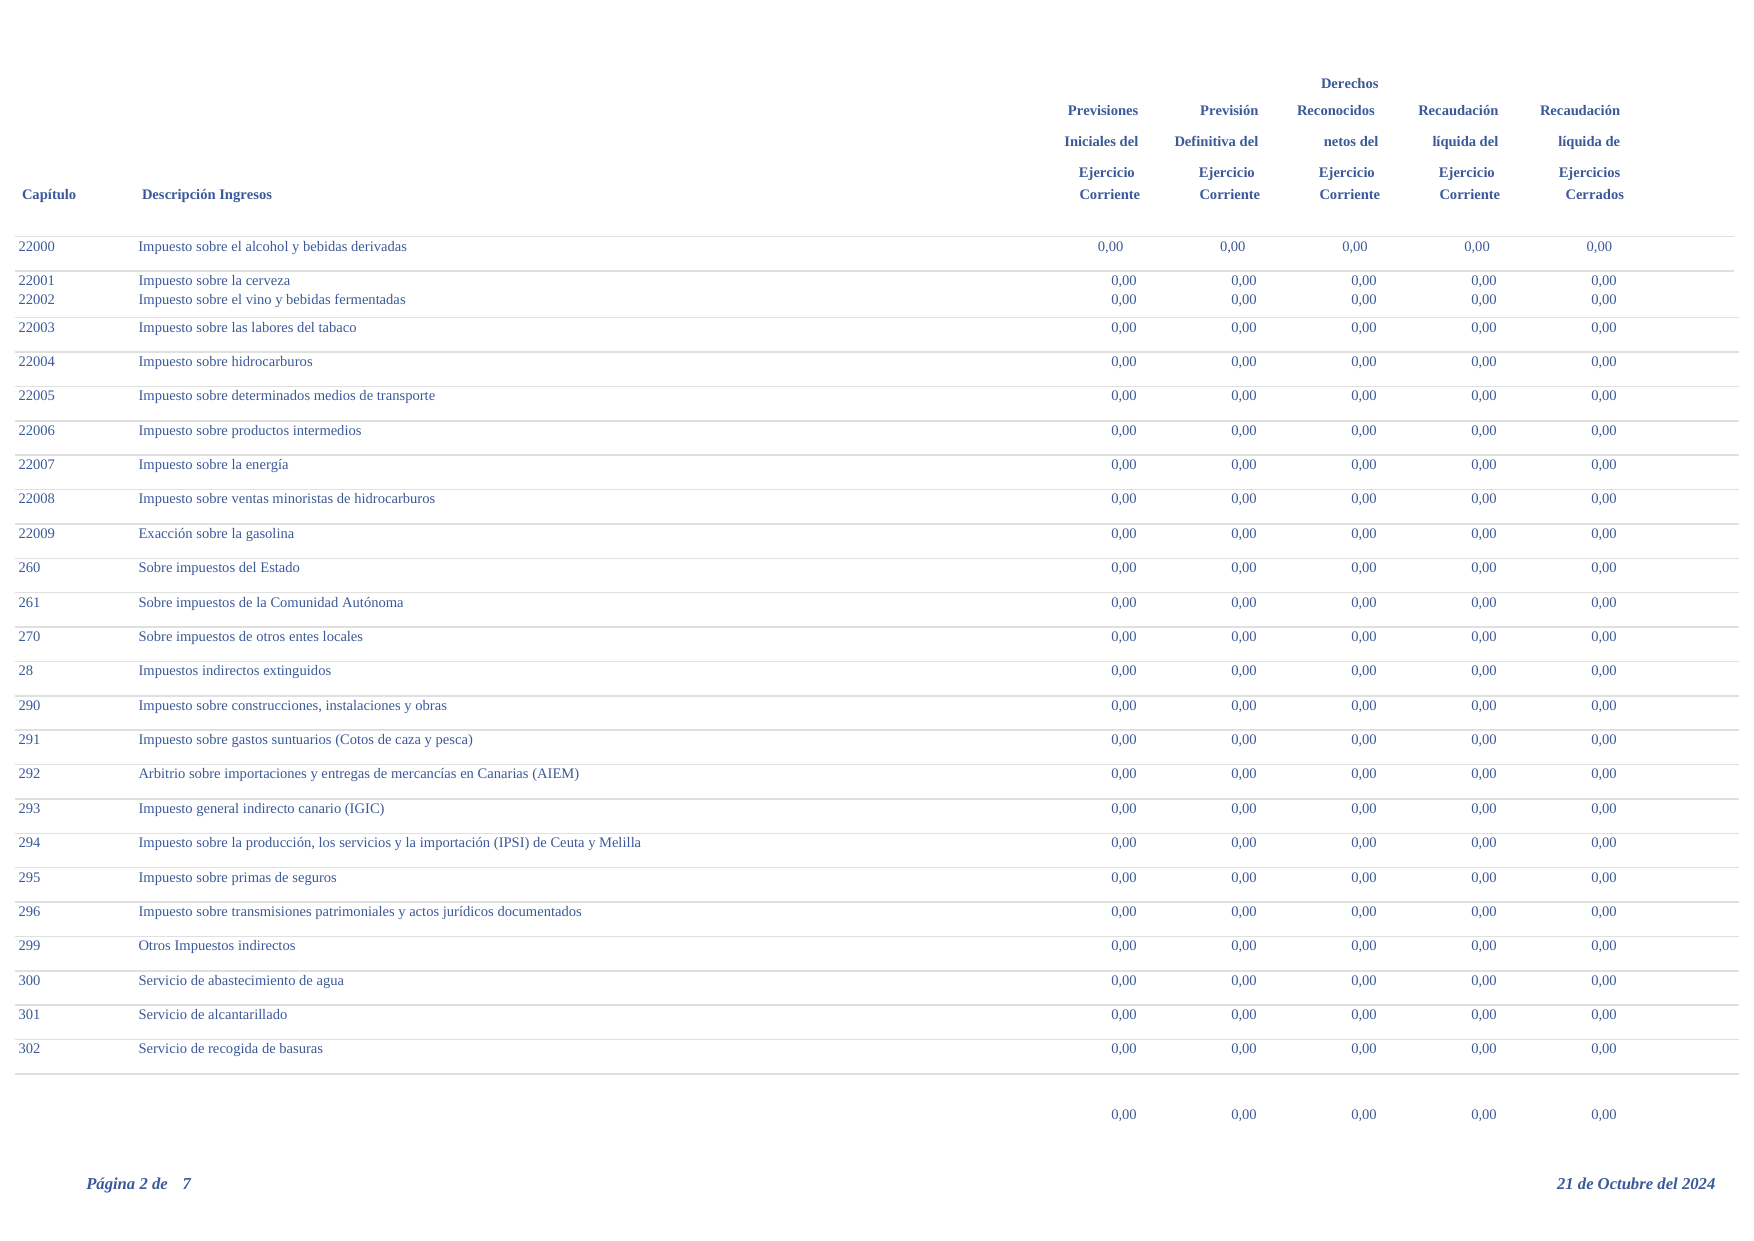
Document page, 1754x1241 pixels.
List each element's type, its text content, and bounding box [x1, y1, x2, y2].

table_cell 0,00 [1231, 387, 1351, 420]
table_cell Servicio de alcantarillado [138, 1006, 1111, 1039]
table_cell 0,00 [1231, 868, 1351, 901]
table_cell 0,00 [1591, 697, 1739, 729]
table_cell 0,00 [1591, 422, 1739, 454]
table_cell 0,00 [1591, 868, 1739, 901]
table_cell Sobre impuestos del Estado [138, 559, 1111, 592]
table_cell 0,00 [1471, 1040, 1591, 1073]
table_cell 0,00 [1471, 559, 1591, 592]
table_cell 0,00 [1586, 237, 1734, 270]
table_cell 22009 [15, 525, 138, 557]
table_cell Servicio de recogida de basuras [138, 1040, 1111, 1073]
table_cell 0,00 [1591, 834, 1739, 867]
table_cell Impuesto sobre la energía [138, 456, 1111, 489]
table_cell [1734, 236, 1739, 270]
table_cell 0,00 [1231, 353, 1351, 386]
table_cell 0,00 [1351, 662, 1471, 695]
table_cell 0,00 [1591, 1006, 1739, 1039]
table_cell 0,00 [1231, 834, 1351, 867]
table_cell 28 [15, 662, 138, 695]
table_cell 0,00 [1471, 422, 1591, 454]
table_cell 0,00 [1471, 490, 1591, 523]
table_cell 22000 [15, 237, 138, 270]
table_cell 0,00 [1231, 490, 1351, 523]
table_cell 0,00 [1591, 628, 1739, 661]
table_cell 0,00 [1351, 490, 1471, 523]
table_cell 0,00 [1351, 937, 1471, 970]
table_cell Arbitrio sobre importaciones y entregas de mercancías en Canarias (AIEM) [138, 765, 1111, 798]
table_cell 0,00 [1111, 387, 1231, 420]
table_cell Servicio de abastecimiento de agua [138, 972, 1111, 1004]
table_cell Impuesto sobre el alcohol y bebidas derivadas [138, 237, 1098, 270]
table_cell 0,00 [1111, 697, 1231, 729]
table_header 0,00 [1591, 291, 1739, 317]
table_cell 0,00 [1220, 237, 1342, 270]
table_cell 0,00 [1111, 353, 1231, 386]
table_cell 0,00 [1471, 697, 1591, 729]
table_cell 0,00 [1111, 903, 1231, 936]
table_cell 0,00 [1111, 593, 1231, 626]
table_cell 0,00 [1471, 868, 1591, 901]
table_cell 0,00 [1591, 525, 1739, 557]
table_cell 292 [15, 765, 138, 798]
table_header 0,00 [1231, 291, 1351, 317]
table_cell 0,00 [1231, 1006, 1351, 1039]
table_cell Impuestos indirectos extinguidos [138, 662, 1111, 695]
table_cell 0,00 [1231, 593, 1351, 626]
table_cell 0,00 [1471, 800, 1591, 832]
table_cell 0,00 [1351, 697, 1471, 729]
table_cell 0,00 [1351, 834, 1471, 867]
table_cell 0,00 [1111, 972, 1231, 1004]
table_cell 293 [15, 800, 138, 832]
table_cell 0,00 [1471, 318, 1591, 351]
table_cell Sobre impuestos de otros entes locales [138, 628, 1111, 661]
table_cell 0,00 [1351, 422, 1471, 454]
table_cell 0,00 [1231, 765, 1351, 798]
table_cell 0,00 [1471, 972, 1591, 1004]
table_cell 294 [15, 834, 138, 867]
table_cell 0,00 [1471, 525, 1591, 557]
table_cell 0,00 [1231, 422, 1351, 454]
table_cell 0,00 [1111, 834, 1231, 867]
table_header 22002 [15, 291, 138, 317]
table_cell 296 [15, 903, 138, 936]
table_cell 0,00 [1591, 559, 1739, 592]
table_cell Impuesto sobre gastos suntuarios (Cotos de caza y pesca) [138, 731, 1111, 764]
table_cell 0,00 [1111, 559, 1231, 592]
table_cell 0,00 [1351, 353, 1471, 386]
table_cell 295 [15, 868, 138, 901]
table_cell 0,00 [1111, 628, 1231, 661]
table_cell 0,00 [1351, 903, 1471, 936]
table_cell 0,00 [1111, 868, 1231, 901]
table_cell 0,00 [1111, 662, 1231, 695]
table_cell Impuesto sobre primas de seguros [138, 868, 1111, 901]
table_cell 0,00 [1351, 318, 1471, 351]
table_cell 0,00 [1231, 525, 1351, 557]
table_cell 0,00 [1351, 765, 1471, 798]
table_cell 0,00 [1231, 800, 1351, 832]
table_cell Otros Impuestos indirectos [138, 937, 1111, 970]
table_cell 0,00 [1111, 731, 1231, 764]
table_cell 0,00 [1111, 937, 1231, 970]
table_cell 261 [15, 593, 138, 626]
table_cell 0,00 [1098, 237, 1220, 270]
table_cell 0,00 [1591, 800, 1739, 832]
table_cell 0,00 [1351, 456, 1471, 489]
table_cell Impuesto sobre la producción, los servicios y la importación (IPSI) de Ceuta y Melilla [138, 834, 1111, 867]
table_cell 270 [15, 628, 138, 661]
table_cell 0,00 [1591, 903, 1739, 936]
table_cell 0,00 [1351, 1006, 1471, 1039]
table_cell 0,00 [1591, 972, 1739, 1004]
table_cell 0,00 [1351, 868, 1471, 901]
table_cell 22003 [15, 318, 138, 351]
table_cell 0,00 [1351, 731, 1471, 764]
table_cell 22006 [15, 422, 138, 454]
table_cell 0,00 [1471, 1006, 1591, 1039]
table_cell 0,00 [1591, 1040, 1739, 1073]
table_cell 0,00 [1111, 490, 1231, 523]
table_cell 0,00 [1351, 593, 1471, 626]
table_cell 0,00 [1591, 490, 1739, 523]
table_cell 0,00 [1231, 559, 1351, 592]
table_cell Impuesto general indirecto canario (IGIC) [138, 800, 1111, 832]
table_cell 0,00 [1111, 800, 1231, 832]
table_cell 0,00 [1342, 237, 1464, 270]
table_cell 290 [15, 697, 138, 729]
table_cell Impuesto sobre ventas minoristas de hidrocarburos [138, 490, 1111, 523]
table_cell 0,00 [1471, 662, 1591, 695]
table_cell 260 [15, 559, 138, 592]
table_cell 22008 [15, 490, 138, 523]
table_cell 302 [15, 1040, 138, 1073]
table_cell 0,00 [1351, 800, 1471, 832]
table_cell 299 [15, 937, 138, 970]
table_cell Impuesto sobre construcciones, instalaciones y obras [138, 697, 1111, 729]
table_cell 0,00 [1111, 318, 1231, 351]
table_cell Impuesto sobre las labores del tabaco [138, 318, 1111, 351]
table_cell 0,00 [1111, 1006, 1231, 1039]
table_cell 0,00 [1591, 765, 1739, 798]
table_cell 0,00 [1111, 1040, 1231, 1073]
table_cell 0,00 [1471, 353, 1591, 386]
text 22001 Impuesto sobre la cerveza 0,00 0,00 0,00 0,00 0,00 [18, 272, 1616, 288]
table_cell 0,00 [1591, 731, 1739, 764]
table_cell 22007 [15, 456, 138, 489]
table_cell 0,00 [1231, 662, 1351, 695]
table_header 0,00 [1111, 291, 1231, 317]
table_cell 300 [15, 972, 138, 1004]
table_cell 0,00 [1471, 628, 1591, 661]
table_cell 0,00 [1231, 972, 1351, 1004]
table_cell Sobre impuestos de la Comunidad Autónoma [138, 593, 1111, 626]
table_cell 0,00 [1464, 237, 1586, 270]
table_cell 0,00 [1351, 387, 1471, 420]
table_cell 0,00 [1351, 525, 1471, 557]
table_cell 0,00 [1471, 731, 1591, 764]
table_cell 0,00 [1591, 353, 1739, 386]
table_cell 22004 [15, 353, 138, 386]
table_header 0,00 [1351, 291, 1471, 317]
table_cell 0,00 [1351, 1040, 1471, 1073]
table_cell 291 [15, 731, 138, 764]
table_cell 0,00 [1351, 628, 1471, 661]
table_cell 0,00 [1231, 1040, 1351, 1073]
table_cell 0,00 [1231, 937, 1351, 970]
table_cell 0,00 [1591, 662, 1739, 695]
table_cell 0,00 [1471, 765, 1591, 798]
table_cell 0,00 [1471, 387, 1591, 420]
table_cell Impuesto sobre productos intermedios [138, 422, 1111, 454]
table_cell 0,00 [1471, 834, 1591, 867]
table_cell Impuesto sobre determinados medios de transporte [138, 387, 1111, 420]
table_cell 0,00 [1111, 765, 1231, 798]
table_header Impuesto sobre el vino y bebidas fermentadas [138, 291, 1111, 317]
table_cell 0,00 [1231, 697, 1351, 729]
table_cell Exacción sobre la gasolina [138, 525, 1111, 557]
table_cell 0,00 [1351, 972, 1471, 1004]
table_cell 0,00 [1471, 937, 1591, 970]
table_cell 301 [15, 1006, 138, 1039]
table_cell Impuesto sobre transmisiones patrimoniales y actos jurídicos documentados [138, 903, 1111, 936]
table_header 0,00 [1471, 291, 1591, 317]
table_cell 0,00 [1231, 318, 1351, 351]
table_cell 0,00 [1111, 456, 1231, 489]
table_cell 0,00 [1231, 456, 1351, 489]
table_cell 0,00 [1231, 903, 1351, 936]
table_cell 0,00 [1591, 937, 1739, 970]
table_cell 0,00 [1591, 318, 1739, 351]
table_cell 22005 [15, 387, 138, 420]
table_cell Impuesto sobre hidrocarburos [138, 353, 1111, 386]
table_cell 0,00 [1231, 731, 1351, 764]
table_cell 0,00 [1111, 422, 1231, 454]
table_cell 0,00 [1591, 387, 1739, 420]
table_cell 0,00 [1591, 456, 1739, 489]
table_cell 0,00 [1471, 456, 1591, 489]
table_cell 0,00 [1471, 903, 1591, 936]
table_cell 0,00 [1231, 628, 1351, 661]
table_cell 0,00 [1471, 593, 1591, 626]
table_cell 0,00 [1111, 525, 1231, 557]
table_cell 0,00 [1591, 593, 1739, 626]
table_cell 0,00 [1351, 559, 1471, 592]
